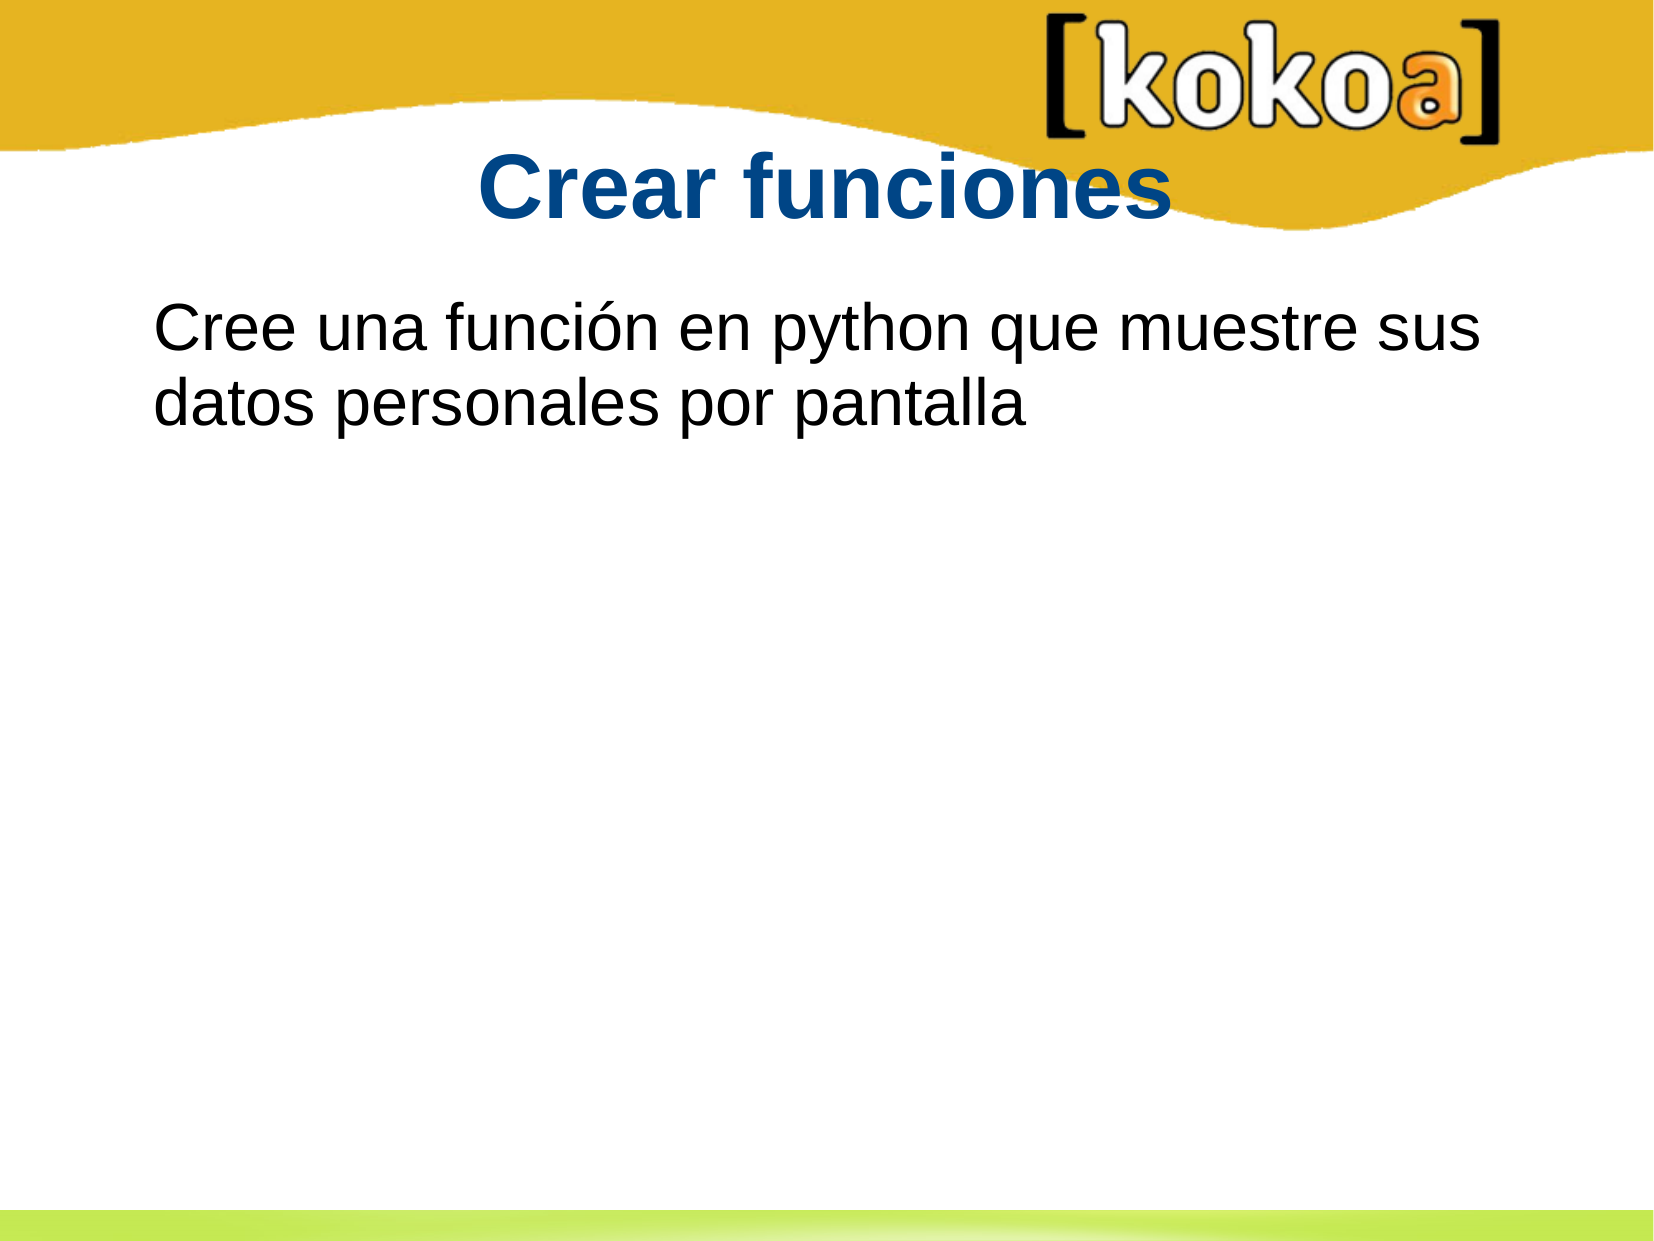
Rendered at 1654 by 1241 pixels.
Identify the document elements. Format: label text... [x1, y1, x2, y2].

list Cree una función en python que muestre sus datos personales por pantalla [82, 290, 1571, 1010]
picture [0, 1210, 1654, 1241]
title Crear funciones [82, 83, 1571, 290]
picture [0, 0, 1654, 488]
